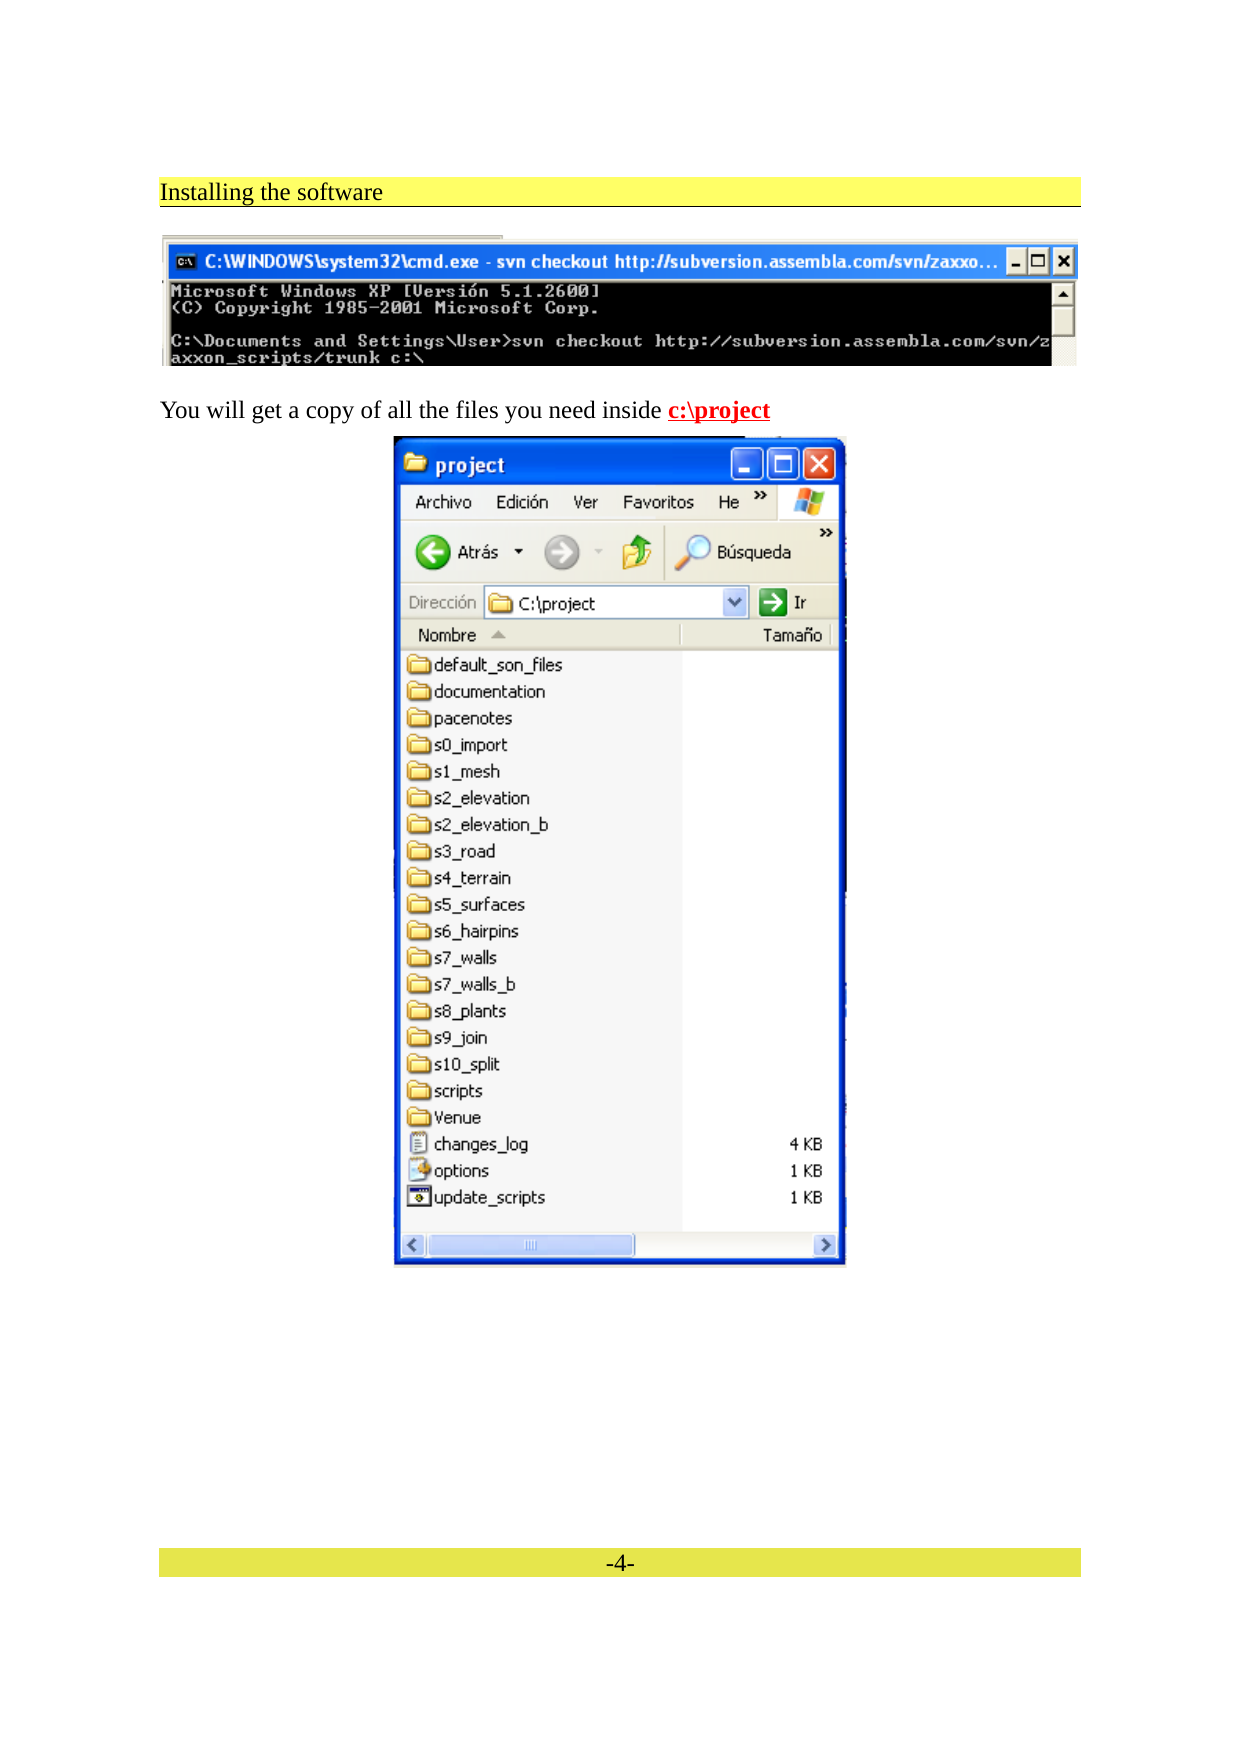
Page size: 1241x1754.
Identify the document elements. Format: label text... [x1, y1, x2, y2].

text You will get a copy of all the files you need inside c:\project [159, 366, 1081, 423]
picture [162, 235, 1078, 366]
picture [393, 436, 847, 1268]
